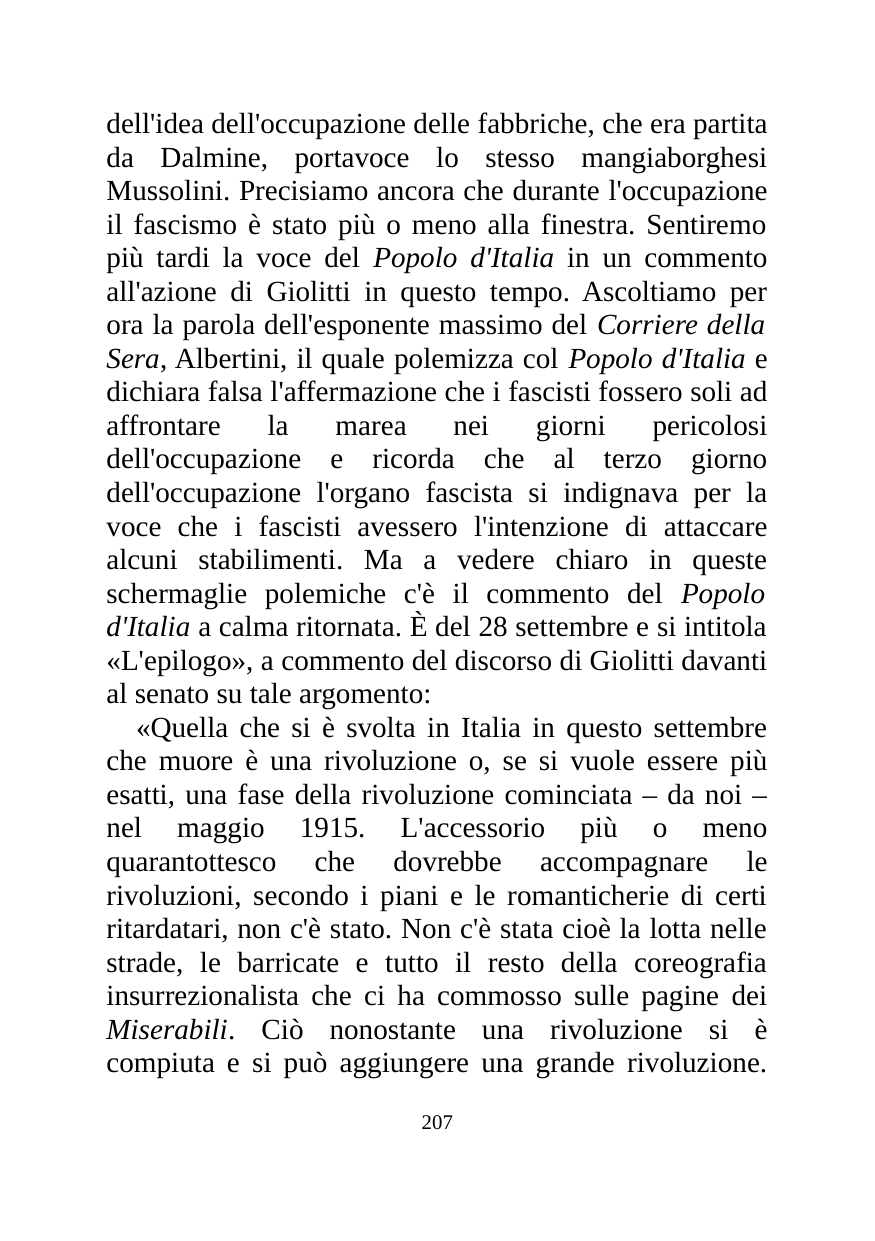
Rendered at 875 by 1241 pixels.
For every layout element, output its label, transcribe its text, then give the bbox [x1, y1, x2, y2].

text dell'idea dell'occupazione delle fabbriche, che era partita da Dalmine, portavoce lo stesso mangiaborghesi Mussolini. Precisiamo ancora che durante l'occupazione il fascismo è stato più o meno alla finestra. Sentiremo più tardi la voce del Popolo d'Italia in un commento all'azione di Giolitti in questo tempo. Ascoltiamo per ora la parola dell'esponente massimo del Corriere della Sera, Albertini, il quale polemizza col Popolo d'Italia e dichiara falsa l'affermazione che i fascisti fossero soli ad affrontare la marea nei giorni pericolosi dell'occupazione e ricorda che al terzo giorno dell'occupazione l'organo fascista si indignava per la voce che i fascisti avessero l'intenzione di attaccare alcuni stabilimenti. Ma a vedere chiaro in queste schermaglie polemiche c'è il commento del Popolo d'Italia a calma ritornata. È del 28 settembre e si intitola «L'epilogo», a commento del discorso di Giolitti davanti al senato su tale argomento: [106, 106, 768, 710]
text «Quella che si è svolta in Italia in questo settembre che muore è una rivoluzione o, se si vuole essere più esatti, una fase della rivoluzione cominciata – da noi – nel maggio 1915. L'accessorio più o meno quarantottesco che dovrebbe accompagnare le rivoluzioni, secondo i piani e le romanticherie di certi ritardatari, non c'è stato. Non c'è stata cioè la lotta nelle strade, le barricate e tutto il resto della coreografia insurrezionalista che ci ha commosso sulle pagine dei Miserabili. Ciò nonostante una rivoluzione si è compiuta e si può aggiungere una grande rivoluzione. [106, 710, 768, 1079]
